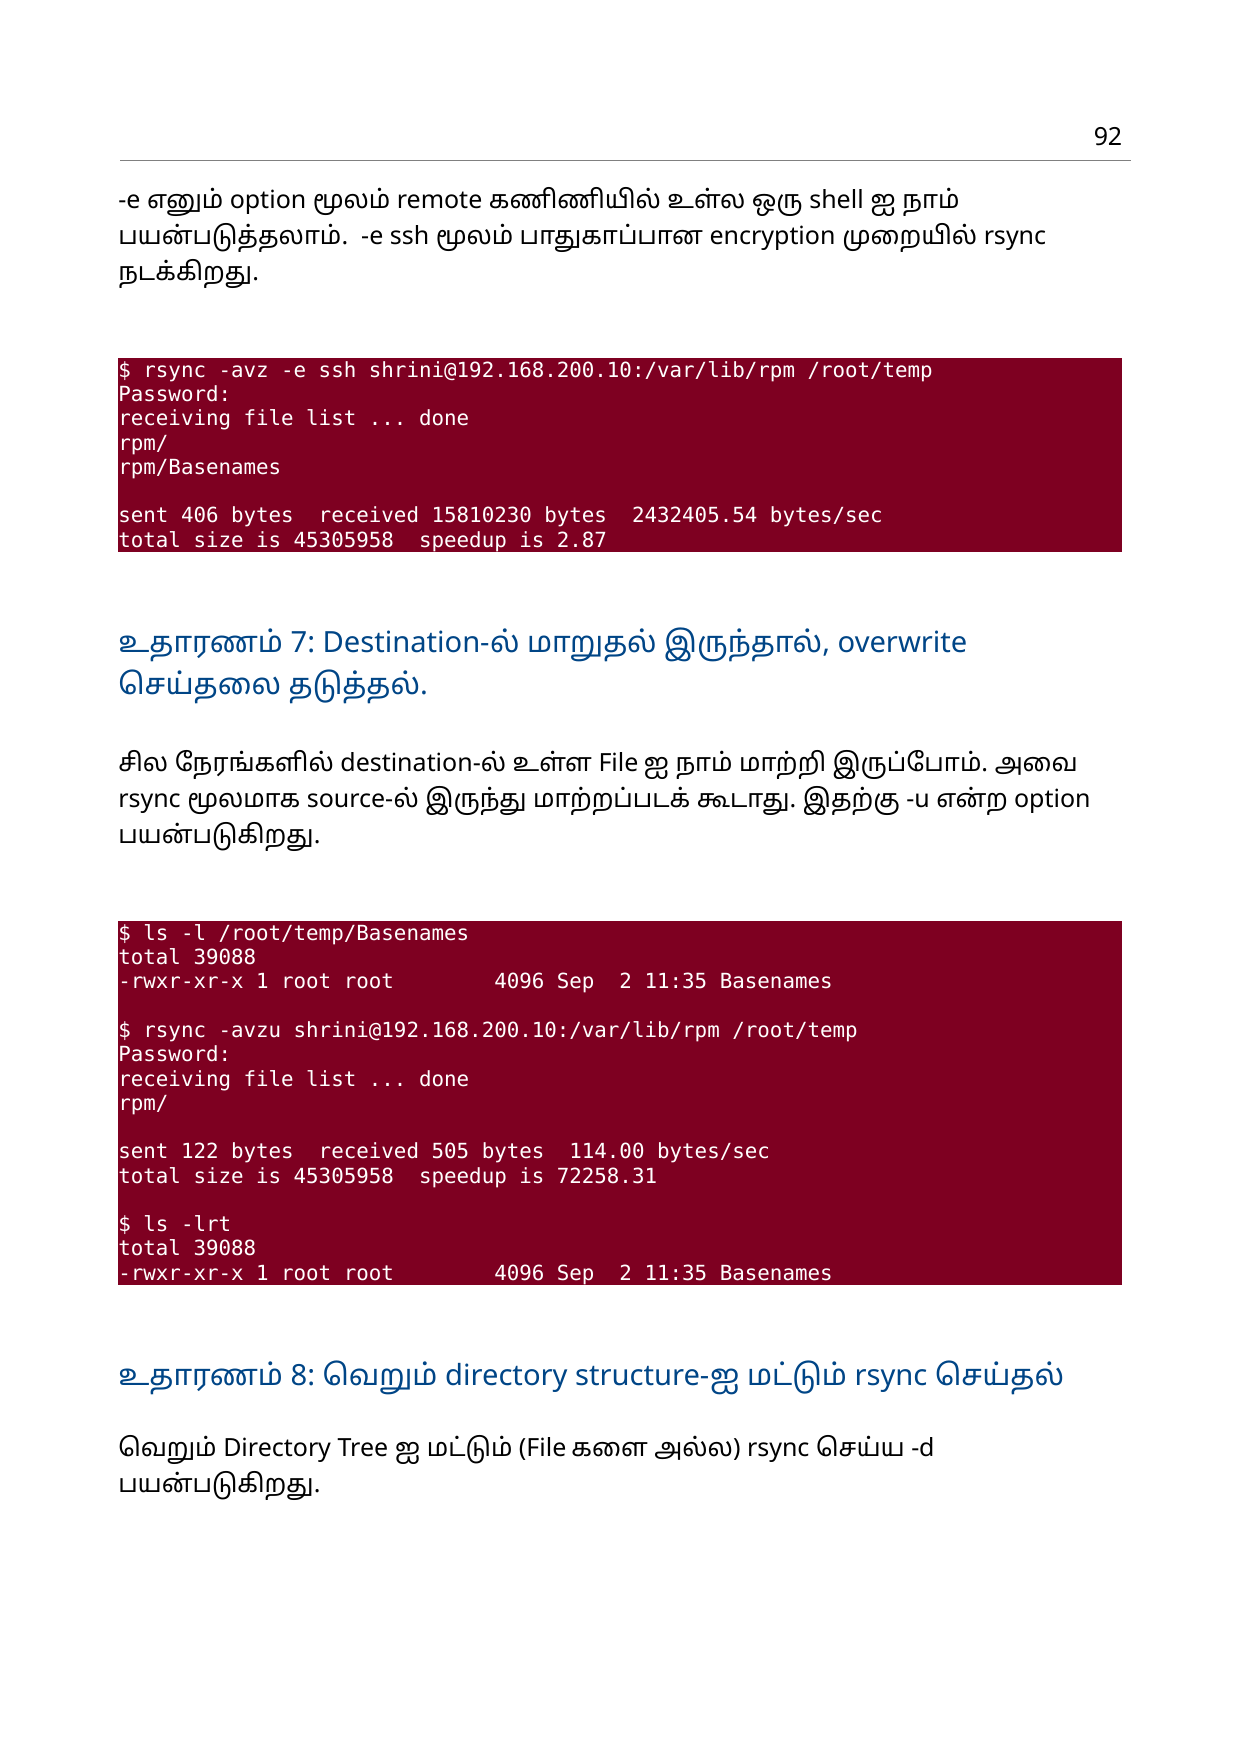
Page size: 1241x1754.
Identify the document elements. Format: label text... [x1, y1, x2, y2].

text உதாரணம் 7: Destination-ல் மாறுதல் இருந்தால், overwrite செய்தலை தடுத்தல். [118, 621, 1122, 705]
text receiving file list ... done [118, 1067, 1122, 1091]
text -rwxr-xr-x 1 root root 4096 Sep 2 11:35 Basenames [118, 1261, 1122, 1285]
text sent 122 bytes received 505 bytes 114.00 bytes/sec [118, 1139, 1122, 1164]
text sent 406 bytes received 15810230 bytes 2432405.54 bytes/sec [118, 503, 1122, 528]
text சில நேரங்களில் destination-ல் உள்ள Fileஐ நாம் மாற்றி இருப்போம். அவை rsync மூலமாக source-ல் இருந்து மாற்றப்படக் கூடாது. இதற்கு -u என்ற option பயன்படுகிறது. [118, 745, 1122, 853]
text rpm/ [118, 431, 1122, 455]
text $ rsync -avzu shrini@192.168.200.10:/var/lib/rpm /root/temp [118, 1018, 1122, 1042]
text total 39088 [118, 1236, 1122, 1261]
text rpm/Basenames [118, 455, 1122, 479]
text Password: [118, 382, 1122, 406]
text வெறும் Directory Tree ஐ மட்டும் (Fileகளை அல்ல) rsync செய்ய -d பயன்படுகிறது. [118, 1430, 1122, 1502]
text total size is 45305958 speedup is 72258.31 [118, 1164, 1122, 1188]
text உதாரணம் 8: வெறும் directory structure-ஐ மட்டும் rsync செய்தல் [118, 1354, 1122, 1396]
text $ ls -l /root/temp/Basenames [118, 921, 1122, 945]
text $ ls -lrt [118, 1212, 1122, 1236]
text $ rsync -avz -e ssh shrini@192.168.200.10:/var/lib/rpm /root/temp [118, 358, 1122, 382]
text -rwxr-xr-x 1 root root 4096 Sep 2 11:35 Basenames [118, 969, 1122, 994]
text Password: [118, 1042, 1122, 1067]
text receiving file list ... done [118, 406, 1122, 431]
text -e எனும் option மூலம் remote கணிணியில் உள்ல ஒரு shell ஐ நாம் பயன்படுத்தலாம். -e ssh மூலம் பாதுகாப்பான encryption முறையில் rsync நடக்கிறது. [118, 182, 1122, 290]
text total 39088 [118, 945, 1122, 969]
text total size is 45305958 speedup is 2.87 [118, 528, 1122, 552]
text rpm/ [118, 1091, 1122, 1115]
